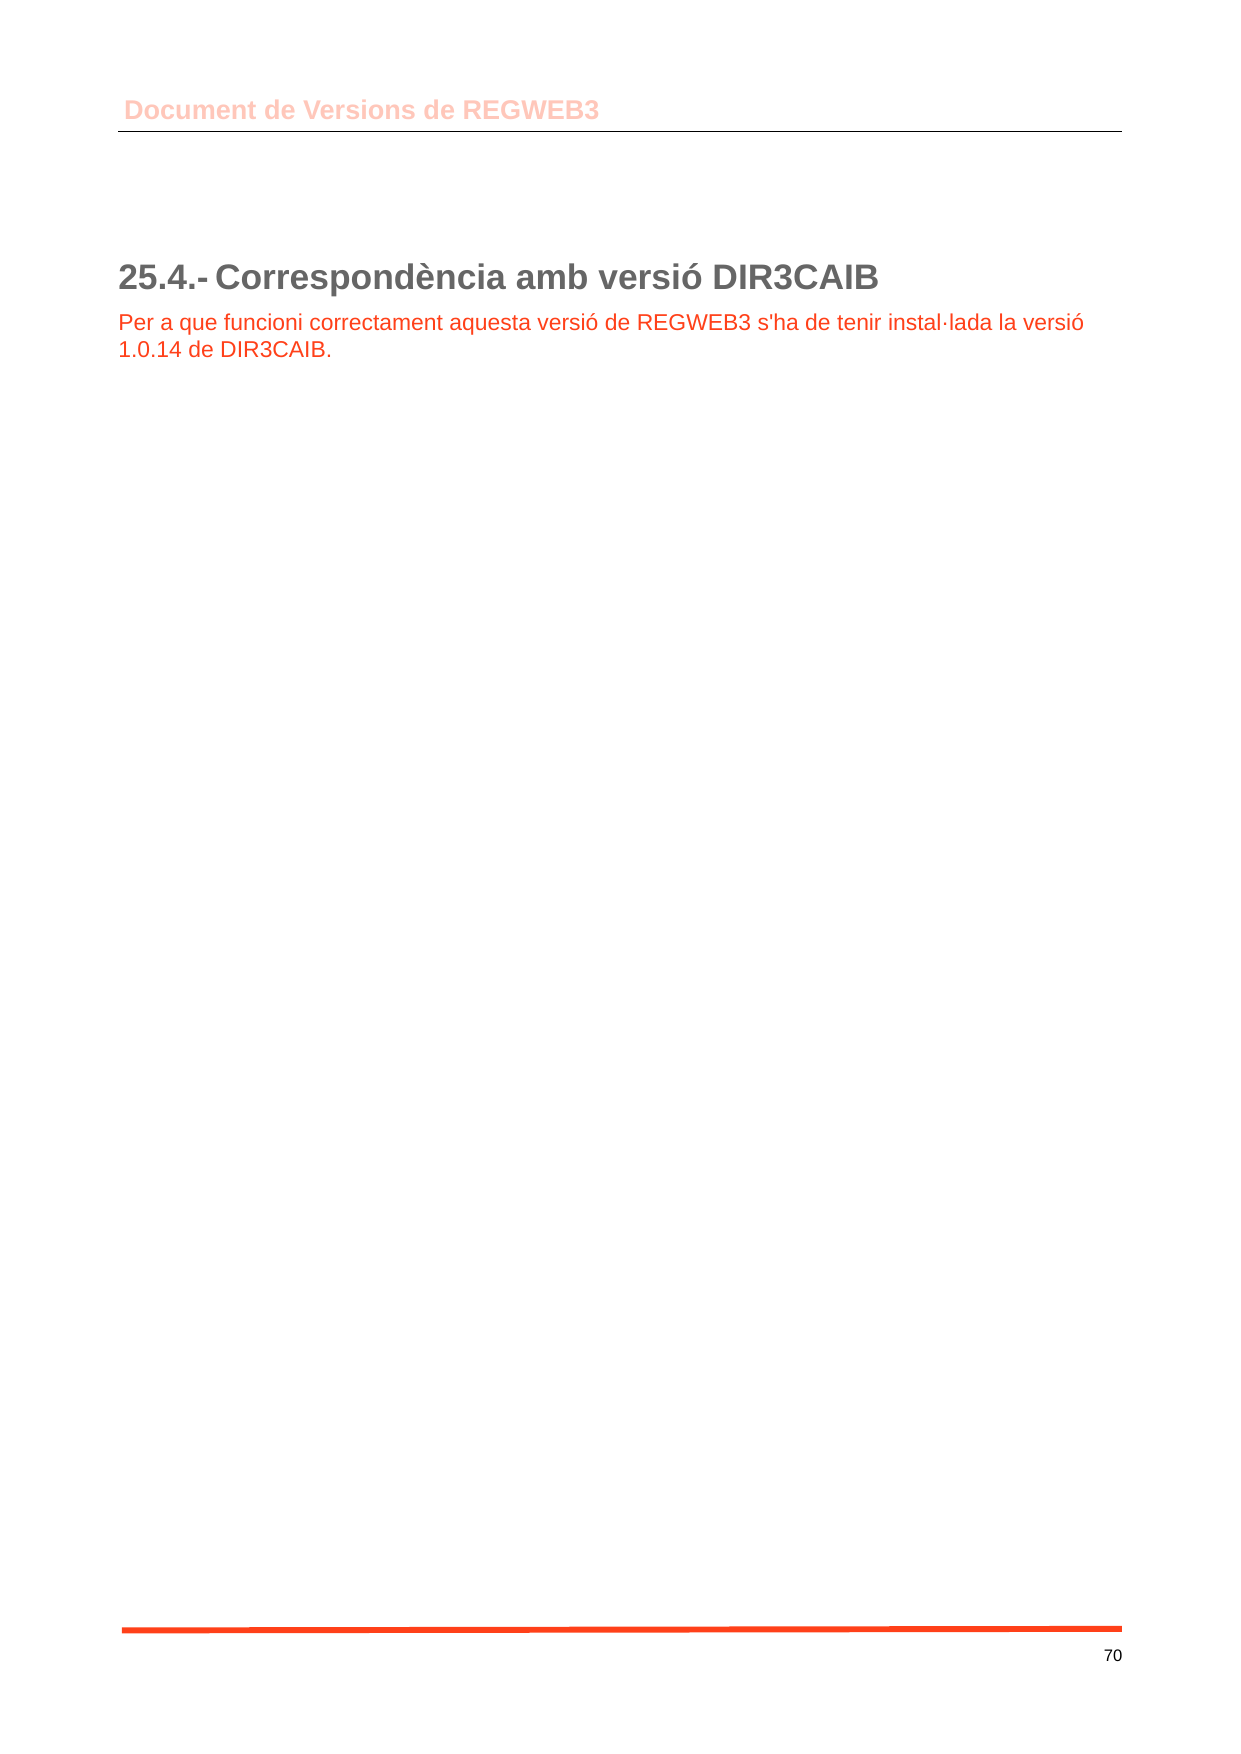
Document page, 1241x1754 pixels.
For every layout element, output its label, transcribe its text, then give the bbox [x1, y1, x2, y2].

subtitle Correspondència amb versió DIR3CAIB [118, 256, 1122, 297]
text Per a que funcioni correctament aquesta versió de REGWEB3 s'ha de tenir instal·lada la versió 1.0.14 de DIR3CAIB. [118, 309, 1122, 362]
